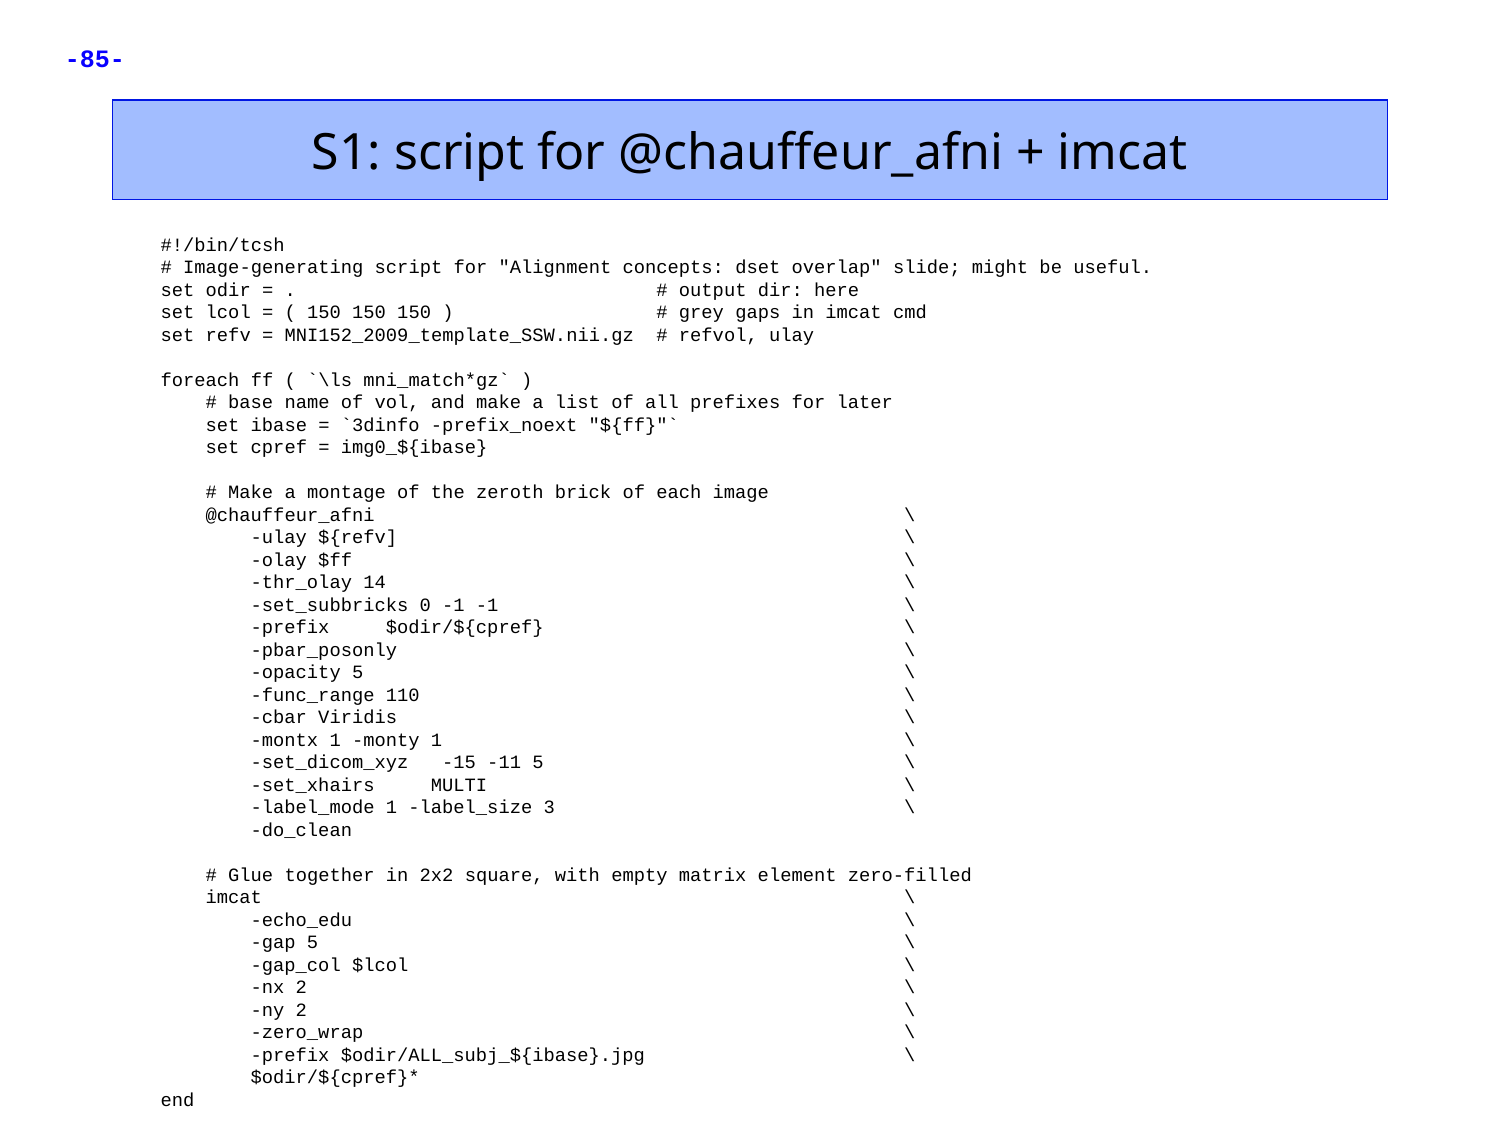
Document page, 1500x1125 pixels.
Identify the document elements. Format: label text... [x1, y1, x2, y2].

text_box S1: script for @chauffeur_afni + imcat [112, 99, 1388, 200]
text_box #!/bin/tcsh # Image-generating script for "Alignment concepts: dset overlap" slide; might be useful. set odir = . # output dir: here set lcol = ( 150 150 150 ) # grey gaps in imcat cmd set refv = MNI152_2009_template_SSW.nii.gz # refvol, ulay foreach ff ( `\ls mni_match*gz` ) # base name of vol, and make a list of all prefixes for later set ibase = `3dinfo -prefix_noext "${ff}"` set cpref = img0_${ibase} # Make a montage of the zeroth brick of each image @chauffeur_afni \ -ulay ${refv] \ -olay $ff \ -thr_olay 14 \ -set_subbricks 0 -1 -1 \ -prefix $odir/${cpref} \ -pbar_posonly \ -opacity 5 \ -func_range 110 \ -cbar Viridis \ -montx 1 -monty 1 \ -set_dicom_xyz -15 -11 5 \ -set_xhairs MULTI \ -label_mode 1 -label_size 3 \ -do_clean # Glue together in 2x2 square, with empty matrix element zero-filled imcat \ -echo_edu \ -gap 5 \ -gap_col $lcol \ -nx 2 \ -ny 2 \ -zero_wrap \ -prefix $odir/ALL_subj_${ibase}.jpg \ $odir/${cpref}* end [145, 224, 1269, 1118]
